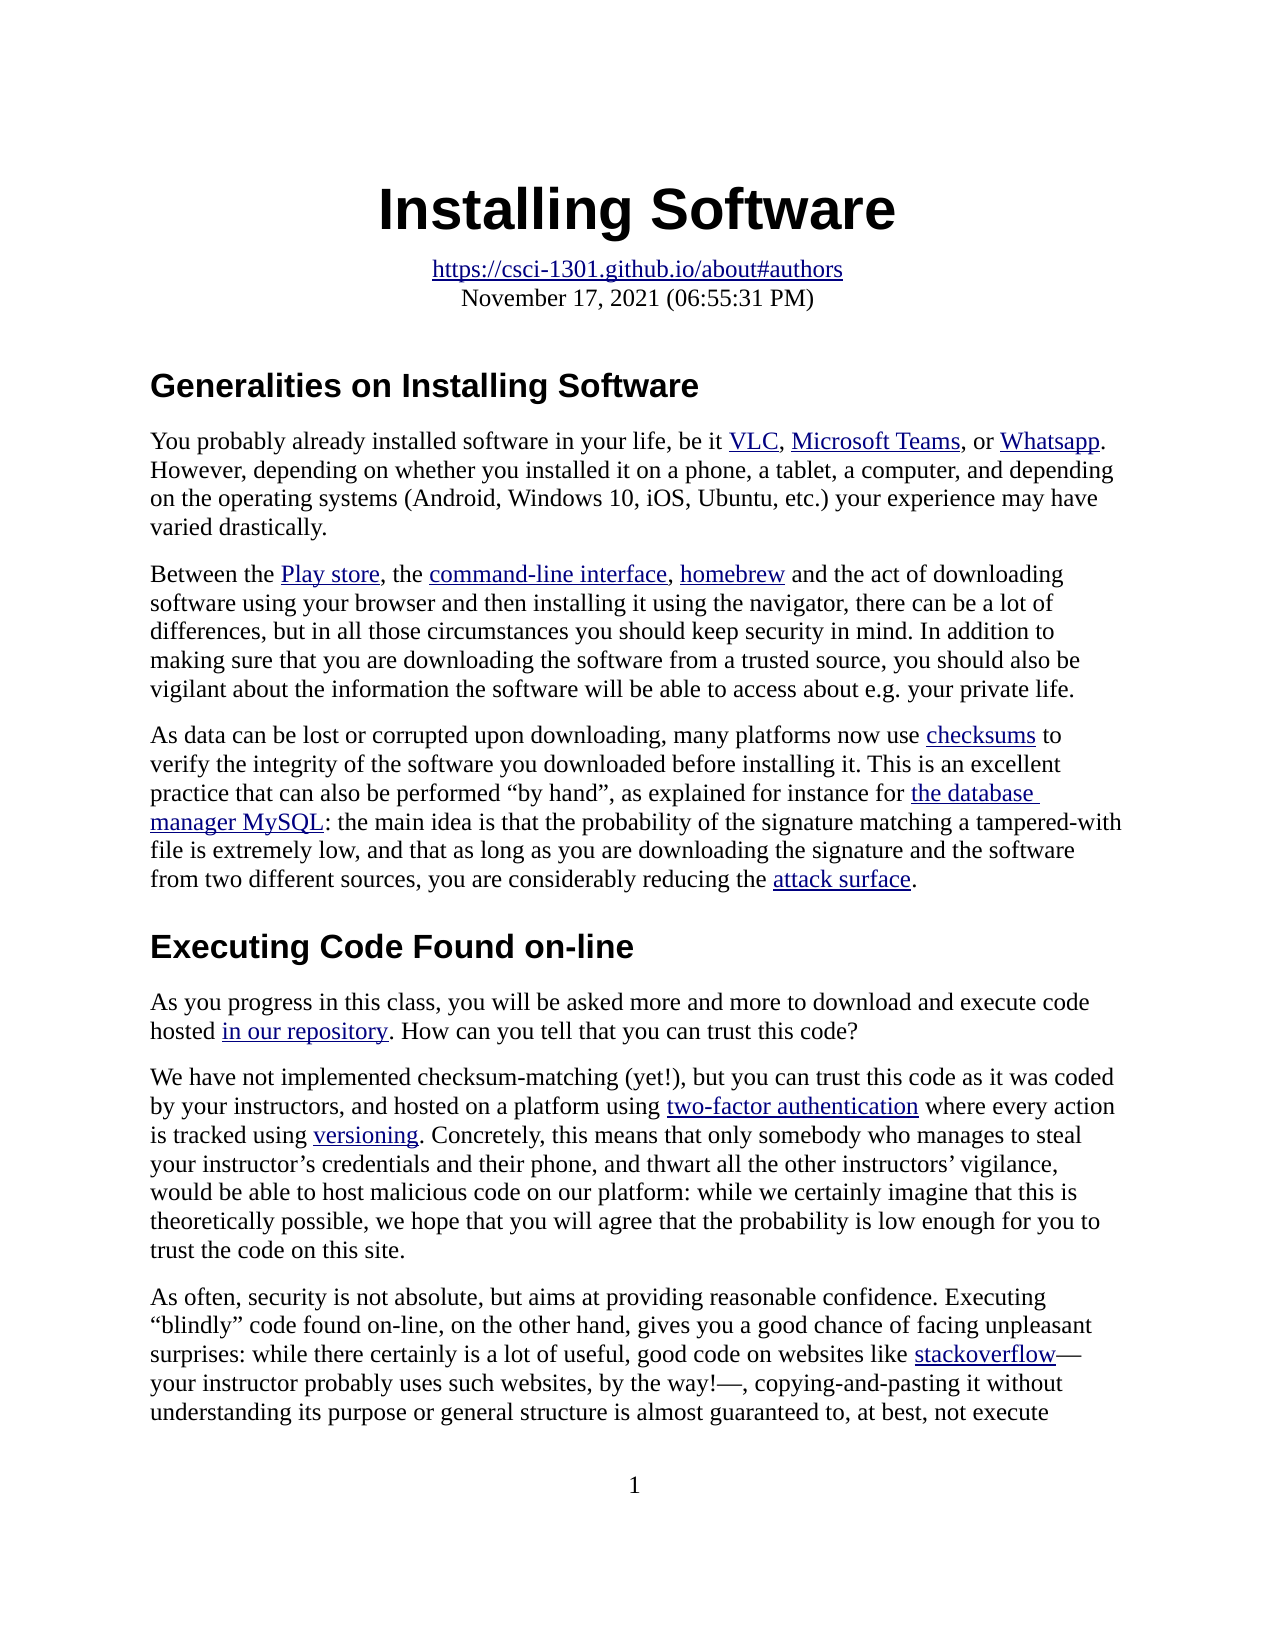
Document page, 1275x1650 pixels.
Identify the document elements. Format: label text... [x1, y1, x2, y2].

subtitle Generalities on Installing Software [150, 366, 1125, 404]
text As often, security is not absolute, but aims at providing reasonable confidence. Executing “blindly” code found on-line, on the other hand, gives you a good chance of facing unpleasant surprises: while there certainly is a lot of useful, good code on websites like stackoverflow—your instructor probably uses such websites, by the way!—, copying-and-pasting it without understanding its purpose or general structure is almost guaranteed to, at best, not execute [150, 1282, 1125, 1425]
text You probably already installed software in your life, be it VLC, Microsoft Teams, or Whatsapp. However, depending on whether you installed it on a phone, a tablet, a computer, and depending on the operating systems (Android, Windows 10, iOS, Ubuntu, etc.) your experience may have varied drastically. [150, 426, 1125, 541]
text As you progress in this class, you will be asked more and more to download and execute code hosted in our repository. How can you tell that you can trust this code? [150, 987, 1125, 1044]
text We have not implemented checksum-matching (yet!), but you can trust this code as it was coded by your instructors, and hosted on a platform using two-factor authentication where every action is tracked using versioning. Concretely, this means that only somebody who manages to steal your instructor’s credentials and their phone, and thwart all the other instructors’ vigilance, would be able to host malicious code on our platform: while we certainly imagine that this is theoretically possible, we hope that you will agree that the probability is low enough for you to trust the code on this site. [150, 1062, 1125, 1264]
text Between the Play store, the command-line interface, homebrew and the act of downloading software using your browser and then installing it using the navigator, there can be a lot of differences, but in all those circumstances you should keep security in mind. In addition to making sure that you are downloading the software from a trusted source, you should also be vigilant about the information the software will be able to access about e.g. your private life. [150, 559, 1125, 703]
subtitle Executing Code Found on-line [150, 927, 1125, 966]
title Installing Software [150, 175, 1125, 242]
text As data can be lost or corrupted upon downloading, many platforms now use checksums to verify the integrity of the software you downloaded before installing it. This is an excellent practice that can also be performed “by hand”, as explained for instance for the database manager MySQL: the main idea is that the probability of the signature matching a tampered-with file is extremely low, and that as long as you are downloading the signature and the software from two different sources, you are considerably reducing the attack surface. [150, 721, 1125, 893]
text November 17, 2021 (06:55:31 PM) [150, 283, 1125, 312]
text https://csci-1301.github.io/about#authors [150, 254, 1125, 283]
